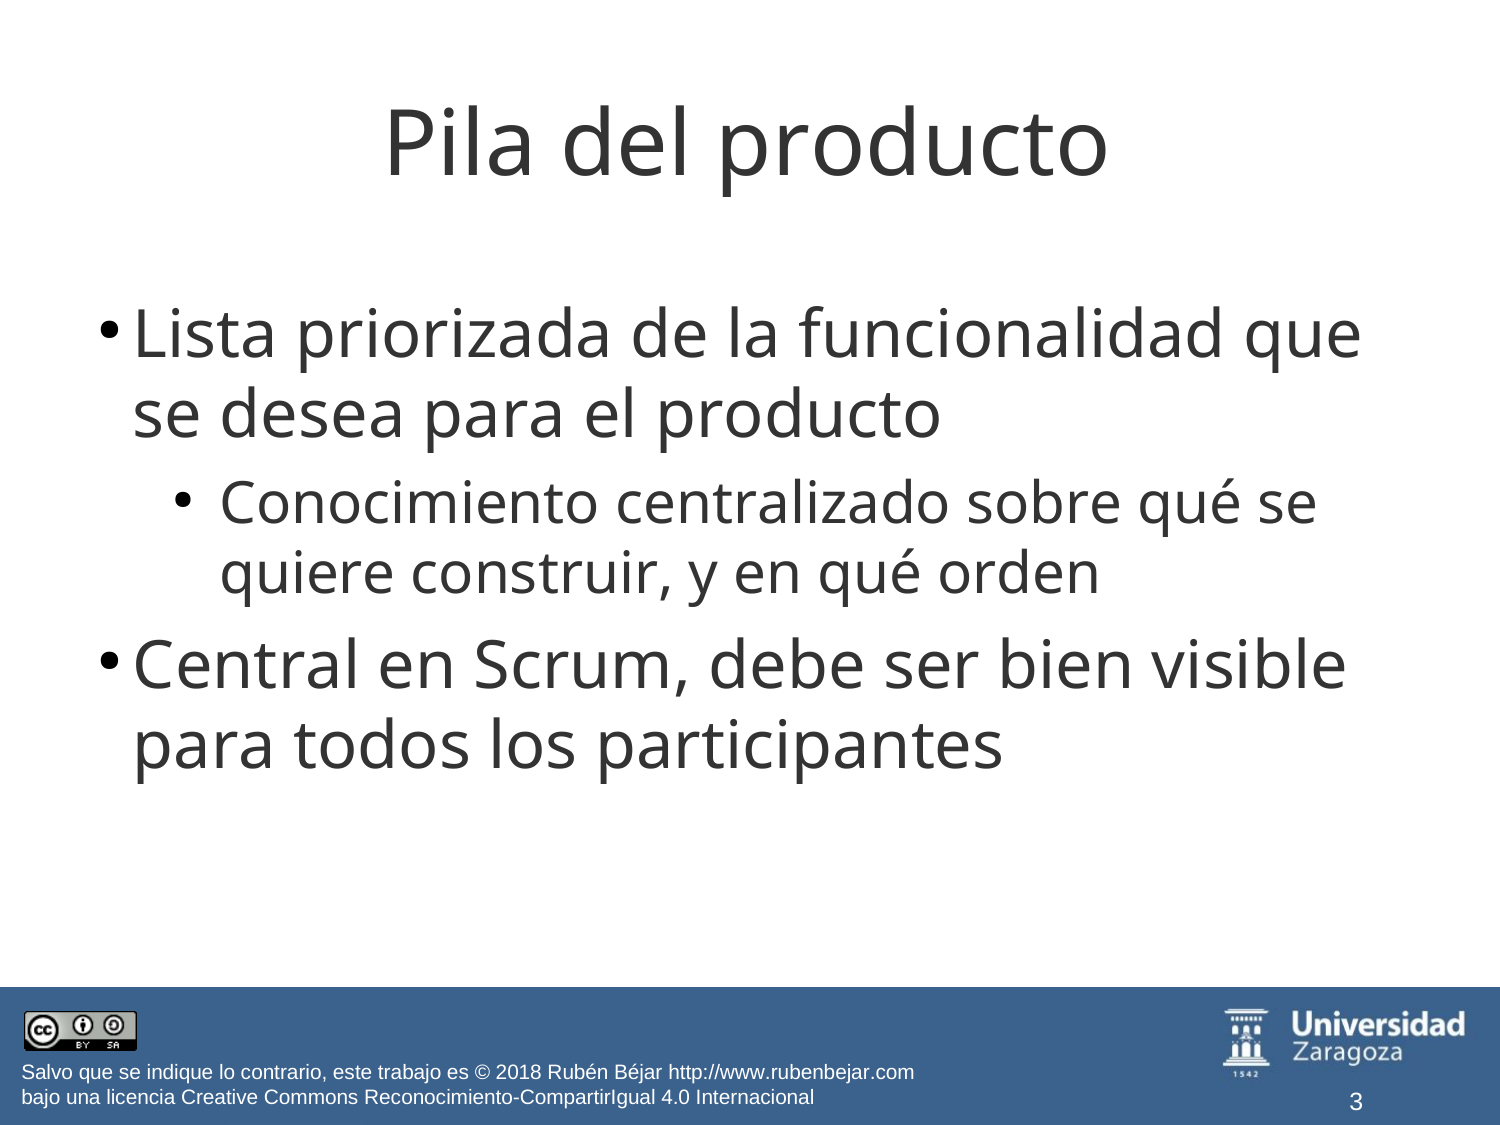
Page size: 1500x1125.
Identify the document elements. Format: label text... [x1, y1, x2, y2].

list Lista priorizada de la funcionalidad que se desea para el producto Conocimiento centralizado sobre qué se quiere construir, y en qué orden Central en Scrum, debe ser bien visible para todos los participantes [82, 283, 1418, 957]
picture [0, 987, 1500, 1125]
title Pila del producto [74, 21, 1420, 257]
